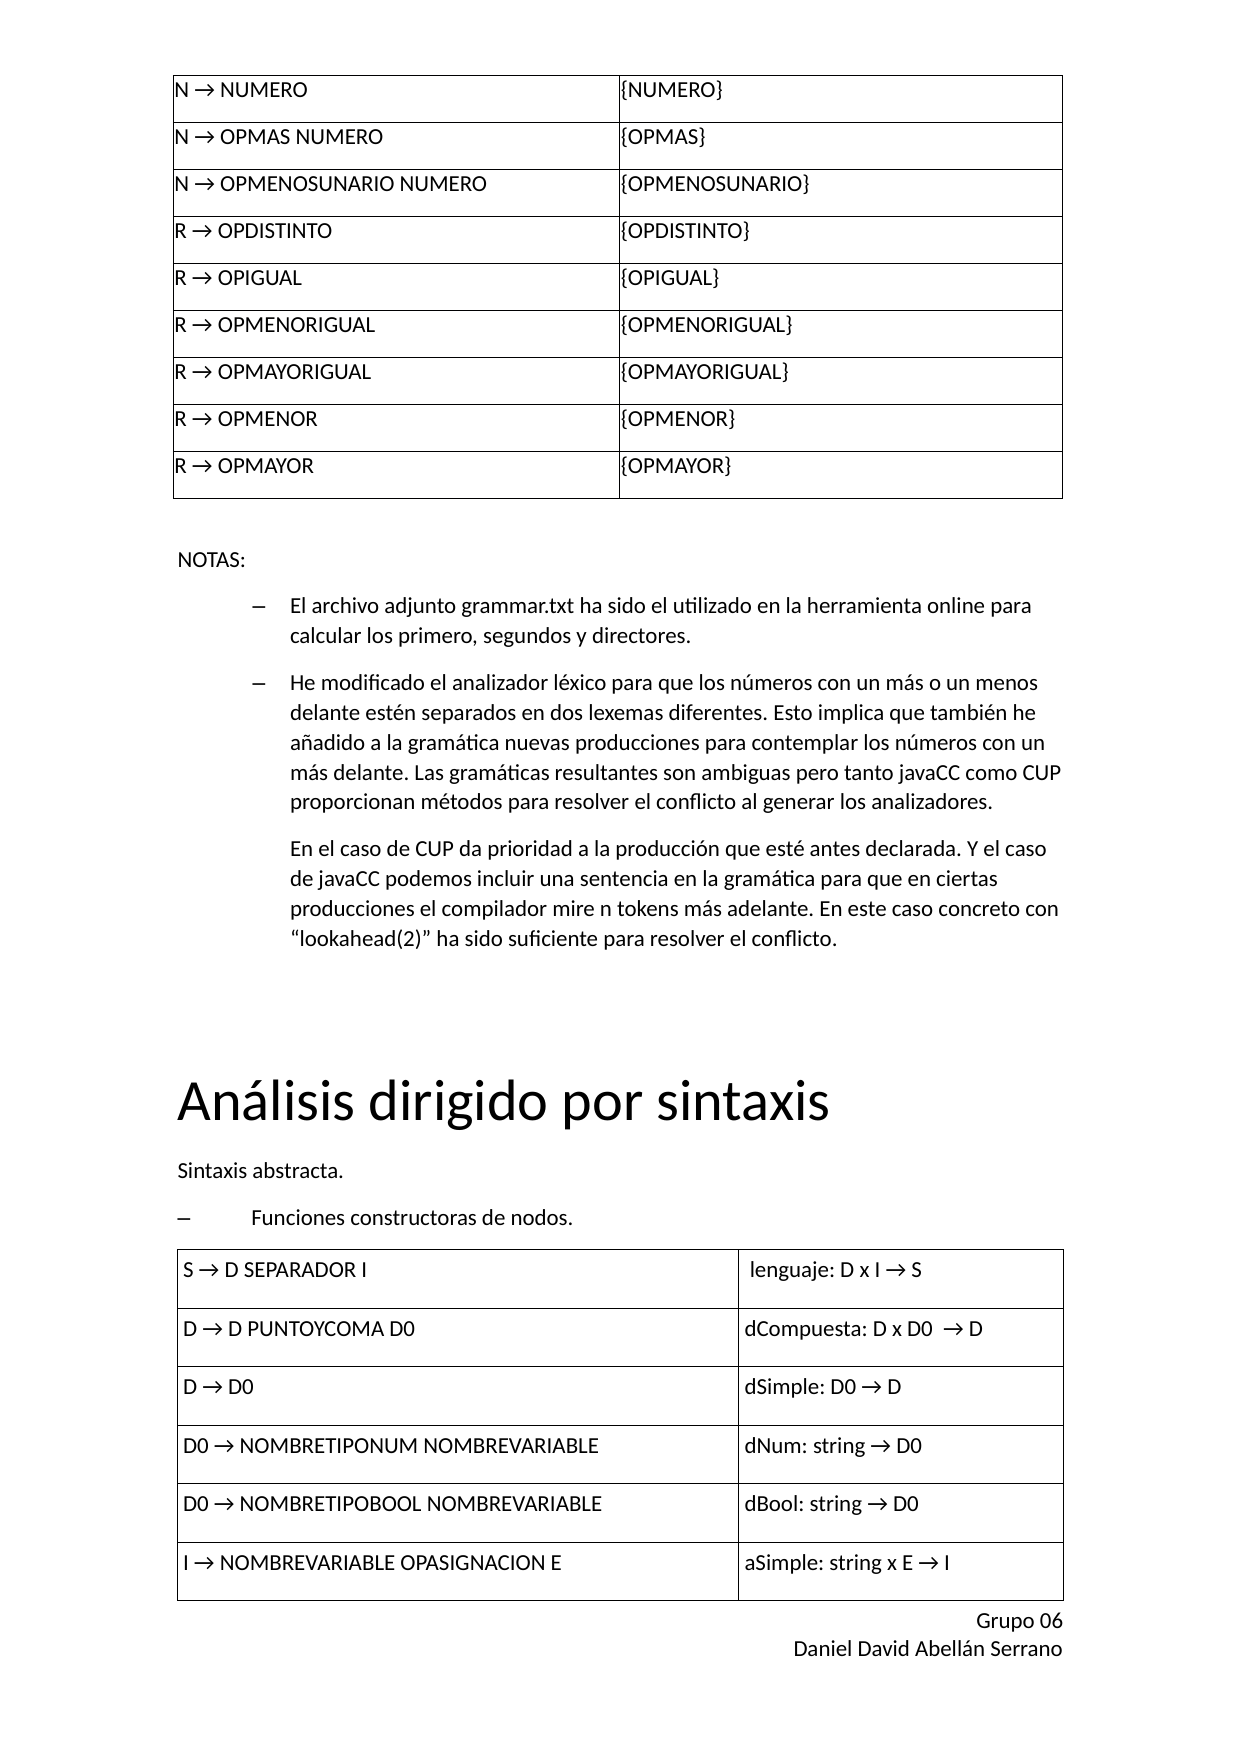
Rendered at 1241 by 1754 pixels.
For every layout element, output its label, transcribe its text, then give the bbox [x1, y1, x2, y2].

table_cell {OPIGUAL} [620, 264, 1062, 310]
text Análisis dirigido por sintaxis [177, 1063, 1063, 1135]
table_cell R → OPDISTINTO [174, 217, 619, 263]
table_cell D0 → NOMBRETIPOBOOL NOMBREVARIABLE [178, 1484, 738, 1542]
table_cell {OPMENOR} [620, 405, 1062, 451]
text Sintaxis abstracta. [177, 1156, 1063, 1184]
table_cell {NUMERO} [620, 76, 1062, 122]
table_cell dNum: string → D0 [739, 1426, 1063, 1483]
table_cell R → OPMAYORIGUAL [174, 358, 619, 404]
table_cell aSimple: string x E → I [739, 1543, 1063, 1600]
list El archivo adjunto grammar.txt ha sido el utilizado en la herramienta online para calcular los primero, segundos y directores. [252, 591, 1063, 649]
text NOTAS: [177, 545, 1063, 573]
table_cell R → OPIGUAL [174, 264, 619, 310]
table_cell {OPMENOSUNARIO} [620, 170, 1062, 216]
table_cell {OPMAYOR} [620, 452, 1062, 498]
table_cell I → NOMBREVARIABLE OPASIGNACION E [178, 1543, 738, 1600]
list He modificado el analizador léxico para que los números con un más o un menos delante estén separados en dos lexemas diferentes. Esto implica que también he añadido a la gramática nuevas producciones para contemplar los números con un más delante. Las gramáticas resultantes son ambiguas pero tanto javaCC como CUP proporcionan métodos para resolver el conflicto al generar los analizadores. [252, 668, 1063, 816]
table_cell R → OPMENOR [174, 405, 619, 451]
table_header lenguaje: D x I → S [739, 1250, 1063, 1308]
table_cell D0 → NOMBRETIPONUM NOMBREVARIABLE [178, 1426, 738, 1483]
table_cell D → D PUNTOYCOMA D0 [178, 1309, 738, 1366]
table_cell N → OPMENOSUNARIO NUMERO [174, 170, 619, 216]
table_cell {OPMENORIGUAL} [620, 311, 1062, 357]
list Funciones constructoras de nodos. [177, 1203, 1063, 1231]
table_header S → D SEPARADOR I [178, 1250, 738, 1308]
text En el caso de CUP da prioridad a la producción que esté antes declarada. Y el caso de javaCC podemos incluir una sentencia en la gramática para que en ciertas producciones el compilador mire n tokens más adelante. En este caso concreto con “lookahead(2)” ha sido suficiente para resolver el conflicto. [290, 834, 1063, 952]
table_cell R → OPMAYOR [174, 452, 619, 498]
table_cell R → OPMENORIGUAL [174, 311, 619, 357]
table_cell dBool: string → D0 [739, 1484, 1063, 1542]
table_cell N → NUMERO [174, 76, 619, 122]
table_cell {OPMAYORIGUAL} [620, 358, 1062, 404]
table_cell N → OPMAS NUMERO [174, 123, 619, 169]
table_cell dCompuesta: D x D0 → D [739, 1309, 1063, 1366]
table_cell D → D0 [178, 1367, 738, 1425]
table_cell dSimple: D0 → D [739, 1367, 1063, 1425]
table_cell {OPDISTINTO} [620, 217, 1062, 263]
table_cell {OPMAS} [620, 123, 1062, 169]
